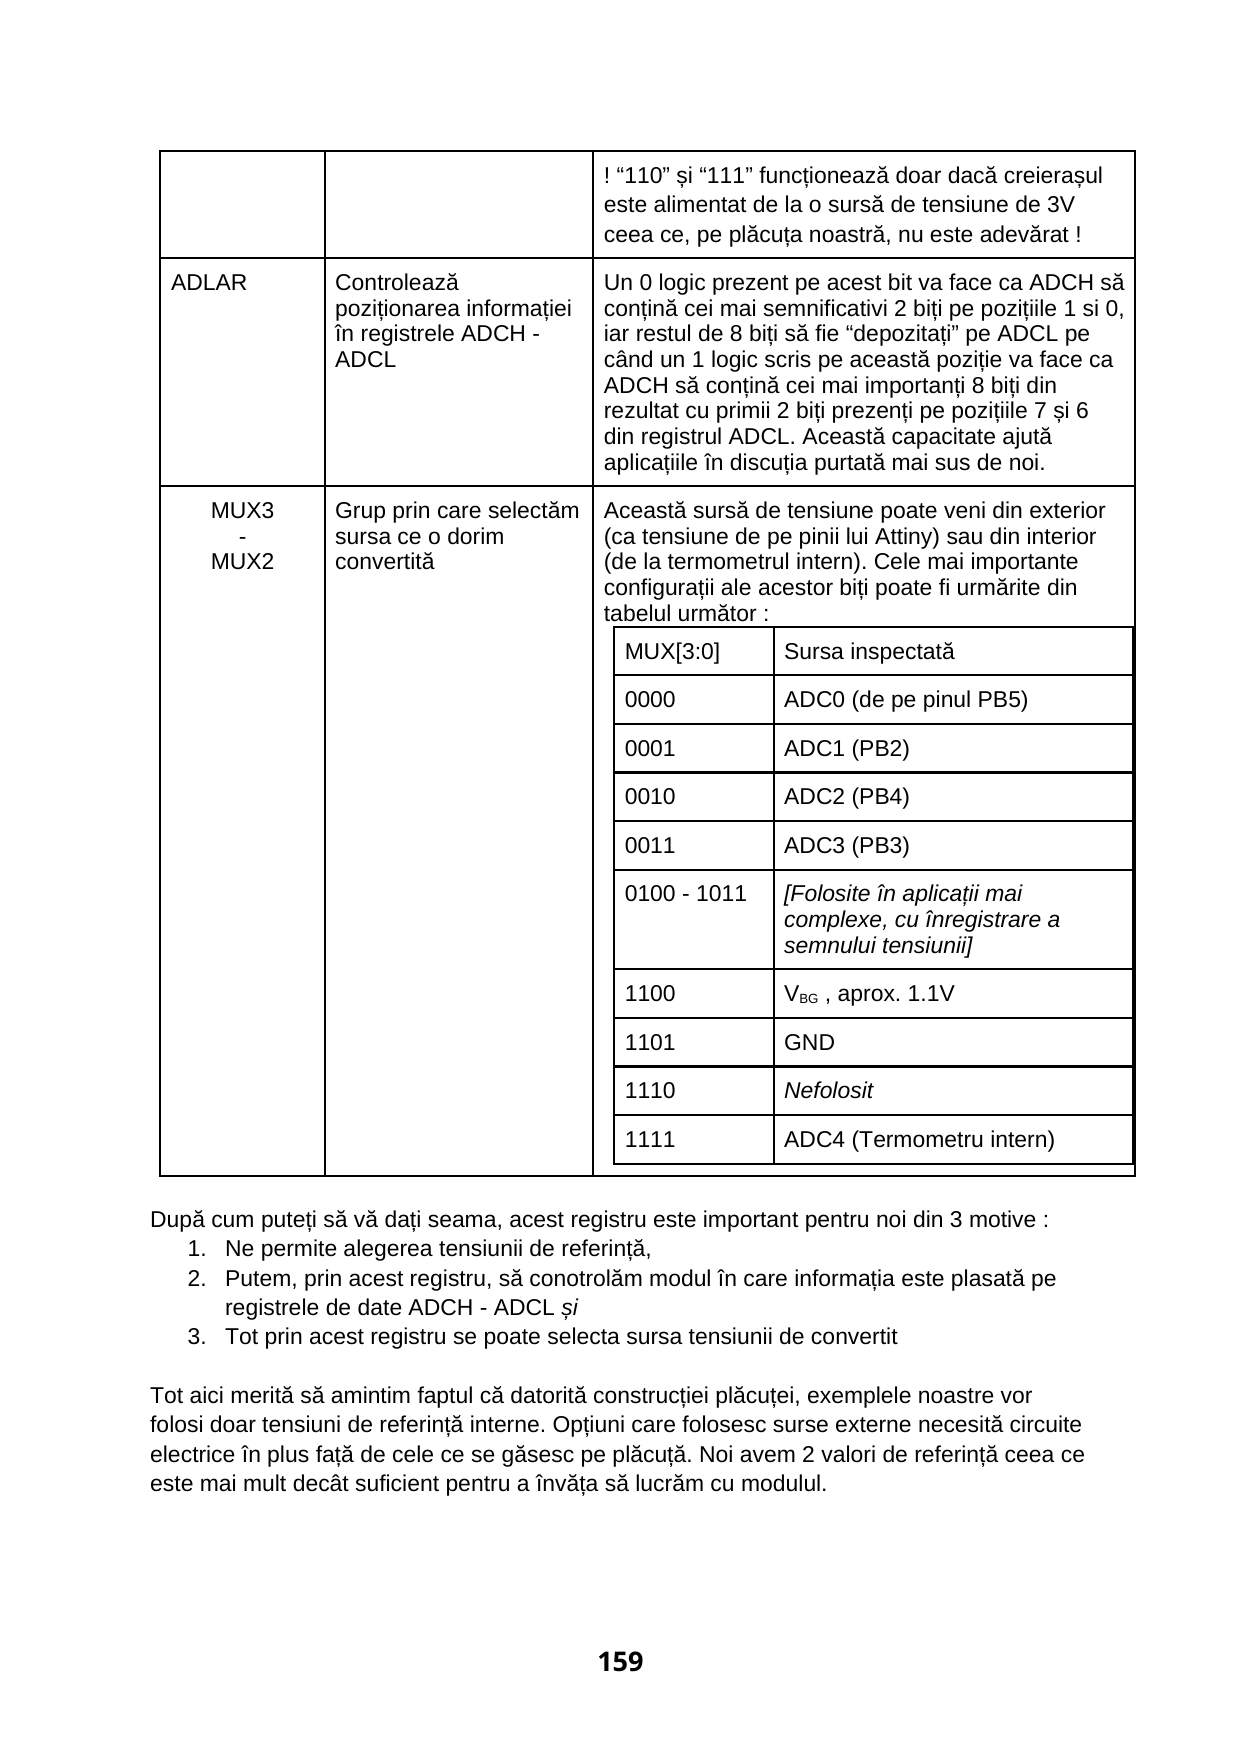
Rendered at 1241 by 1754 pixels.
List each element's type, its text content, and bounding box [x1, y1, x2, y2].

table_cell 1101 [615, 1019, 773, 1065]
table_cell ADC0 (de pe pinul PB5) [775, 676, 1132, 723]
table_cell 0011 [615, 822, 773, 868]
table_cell ADC2 (PB4) [775, 774, 1132, 820]
table_cell ADC4 (Termometru intern) [775, 1116, 1132, 1162]
table_header Sursa inspectată [775, 628, 1132, 674]
table_cell 1100 [615, 970, 773, 1017]
text Tot aici merită să amintim faptul că datorită construcției plăcuței, exemplele noastre vor folosi doar tensiuni de referință interne. Opțiuni care folosesc surse externe necesită circuite electrice în plus față de cele ce se găsesc pe plăcuță. Noi avem 2 valori de referință ceea ce este mai mult decât suficient pentru a învăța să lucrăm cu modulul. [150, 1383, 1091, 1497]
table_cell 0001 [615, 725, 773, 771]
table_cell Grup prin care selectăm sursa ce o dorim convertită [326, 487, 592, 1175]
table_cell ADC1 (PB2) [775, 725, 1132, 771]
table_cell 1110 [615, 1068, 773, 1114]
table_cell ! “110” și “111” funcționează doar dacă creierașul este alimentat de la o sursă de tensiune de 3V ceea ce, pe plăcuța noastră, nu este adevărat ! [594, 152, 1134, 257]
list Ne permite alegerea tensiunii de referință, [187, 1236, 1091, 1262]
list Tot prin acest registru se poate selecta sursa tensiunii de convertit [187, 1324, 1091, 1350]
table_cell 0000 [615, 676, 773, 723]
table_cell Controlează poziționarea informației în registrele ADCH - ADCL [326, 259, 592, 485]
table_cell 1111 [615, 1116, 773, 1162]
table_cell VBG , aprox. 1.1V [775, 970, 1132, 1017]
table_cell GND [775, 1019, 1132, 1065]
text După cum puteți să vă dați seama, acest registru este important pentru noi din 3 motive : [150, 1207, 1091, 1232]
table_cell 0100 - 1011 [615, 871, 773, 968]
list Putem, prin acest registru, să conotrolăm modul în care informația este plasată pe registrele de date ADCH - ADCL și [187, 1265, 1091, 1320]
table_cell ADC3 (PB3) [775, 822, 1132, 868]
table_cell ADLAR [161, 259, 324, 485]
table_header MUX[3:0] [615, 628, 773, 674]
table_cell Această sursă de tensiune poate veni din exterior (ca tensiune de pe pinii lui Attiny) sau din interior (de la termometrul intern). Cele mai importante configurații ale acestor biți poate fi urmărite din tabelul următor : [594, 487, 1134, 1175]
table_cell [326, 152, 592, 257]
table_cell [Folosite în aplicații mai complexe, cu înregistrare a semnului tensiunii] [775, 871, 1132, 968]
table_cell Un 0 logic prezent pe acest bit va face ca ADCH să conțină cei mai semnificativi 2 biți pe pozițiile 1 si 0, iar restul de 8 biți să fie “depozitați” pe ADCL pe când un 1 logic scris pe această poziție va face ca ADCH să conțină cei mai importanți 8 biți din rezultat cu primii 2 biți prezenți pe pozițiile 7 și 6 din registrul ADCL. Această capacitate ajută aplicațiile în discuția purtată mai sus de noi. [594, 259, 1134, 485]
table_cell [161, 152, 324, 257]
table_cell 0010 [615, 774, 773, 820]
table_cell Nefolosit [775, 1068, 1132, 1114]
table_cell MUX3 - MUX2 [161, 487, 324, 1175]
